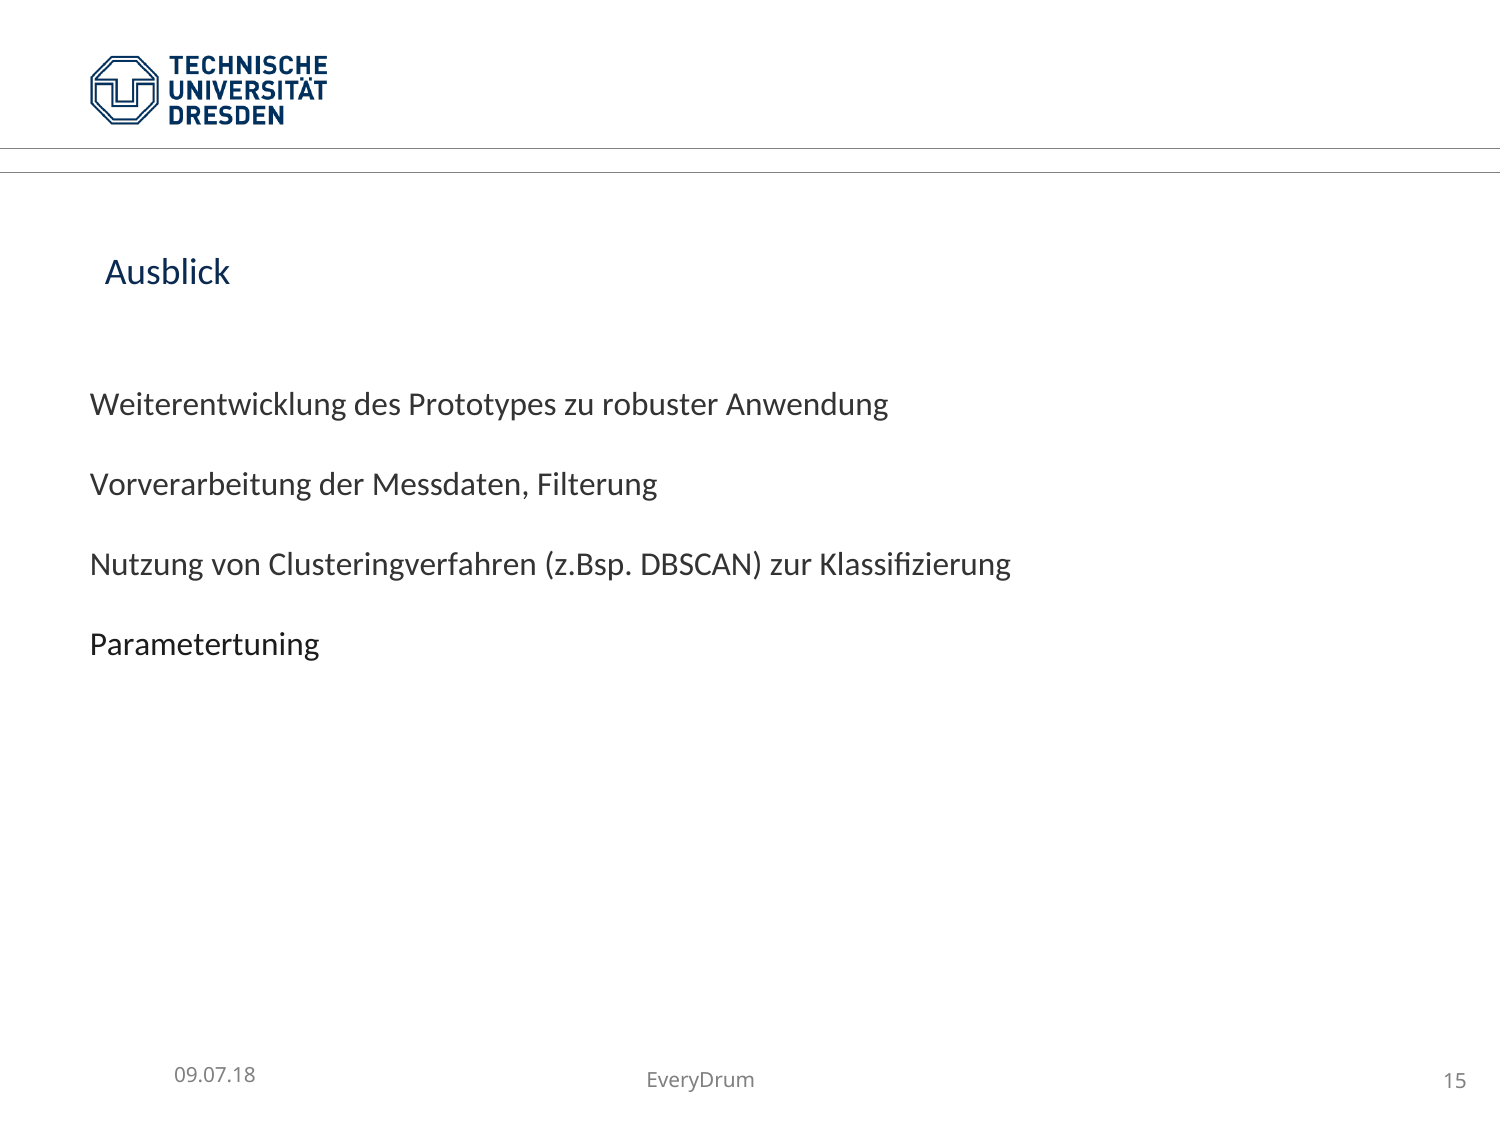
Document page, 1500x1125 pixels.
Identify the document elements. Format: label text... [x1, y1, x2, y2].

text_box 09.07.18 [159, 1046, 510, 1107]
text_box Ausblick [90, 239, 1006, 300]
picture [90, 54, 327, 125]
text_box Weiterentwicklung des Prototypes zu robuster Anwendung Vorverarbeitung der Messdaten, Filterung Nutzung von Clusteringverfahren (z.Bsp. DBSCAN) zur Klassifizierung Parametertuning [75, 375, 1396, 991]
